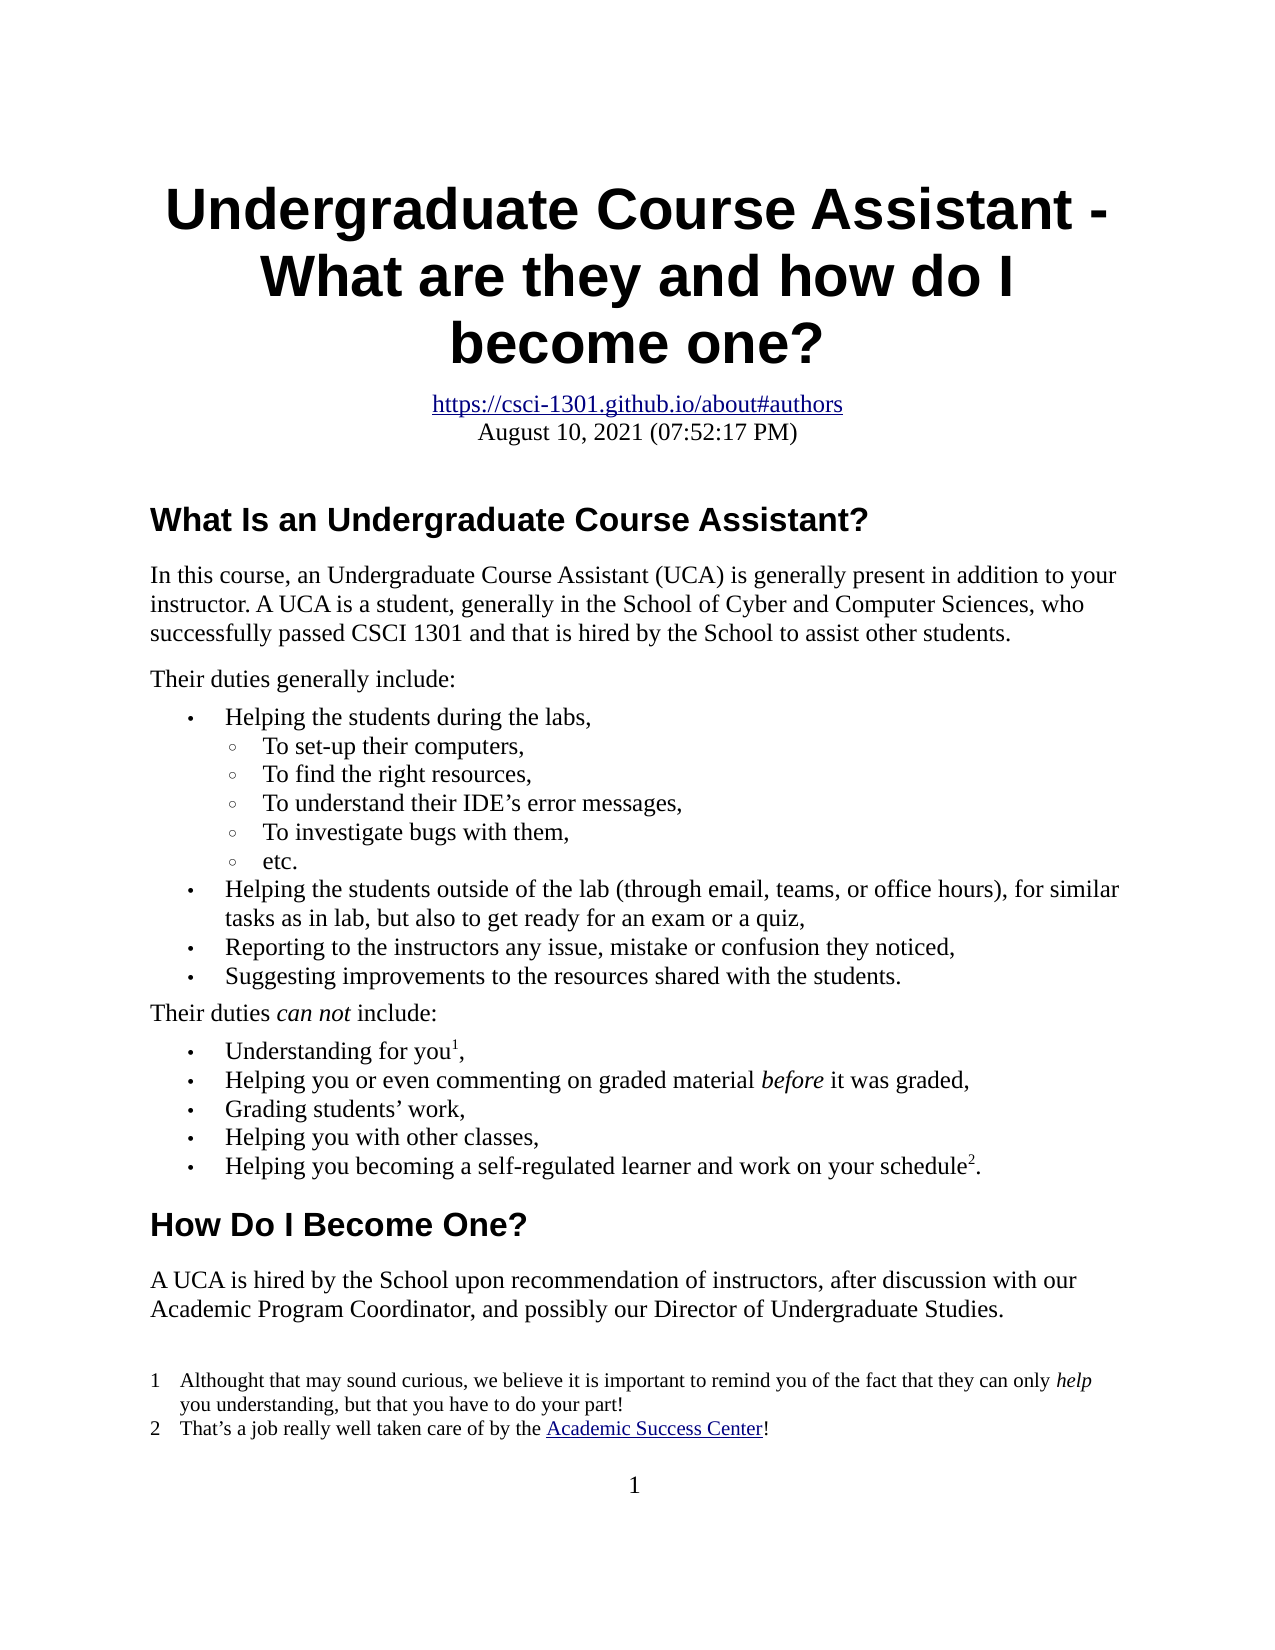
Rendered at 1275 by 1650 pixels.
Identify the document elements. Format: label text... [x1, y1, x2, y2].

text A UCA is hired by the School upon recommendation of instructors, after discussion with our Academic Program Coordinator, and possibly our Director of Undergraduate Studies. [150, 1265, 1125, 1322]
list Helping you or even commenting on graded material before it was graded, [187, 1065, 1125, 1094]
list That’s a job really well taken care of by the Academic Success Center! [150, 1416, 1125, 1440]
list Understanding for you, [187, 1036, 1125, 1065]
text Their duties generally include: [150, 664, 1125, 693]
list To investigate bugs with them, [225, 817, 1125, 846]
list Suggesting improvements to the resources shared with the students. [187, 961, 1125, 989]
title Undergraduate Course Assistant - What are they and how do I become one? [150, 175, 1125, 376]
list To set-up their computers, [225, 731, 1125, 759]
subtitle How Do I Become One? [150, 1205, 1125, 1243]
list Grading students’ work, [187, 1094, 1125, 1122]
list Helping you becoming a self-regulated learner and work on your schedule. [187, 1151, 1125, 1180]
text https://csci-1301.github.io/about#authors [150, 389, 1125, 417]
list Helping the students during the labs, [187, 702, 1125, 731]
subtitle What Is an Undergraduate Course Assistant? [150, 500, 1125, 539]
list Helping you with other classes, [187, 1122, 1125, 1151]
list Reporting to the instructors any issue, mistake or confusion they noticed, [187, 932, 1125, 961]
text In this course, an Undergraduate Course Assistant (UCA) is generally present in addition to your instructor. A UCA is a student, generally in the School of Cyber and Computer Sciences, who successfully passed CSCI 1301 and that is hired by the School to assist other students. [150, 560, 1125, 646]
list Helping the students outside of the lab (through email, teams, or office hours), for similar tasks as in lab, but also to get ready for an exam or a quiz, [187, 874, 1125, 932]
text Their duties can not include: [150, 998, 1125, 1027]
list To find the right resources, [225, 759, 1125, 788]
list etc. [225, 846, 1125, 874]
text August 10, 2021 (07:52:17 PM) [150, 417, 1125, 446]
list To understand their IDE’s error messages, [225, 788, 1125, 817]
list Althought that may sound curious, we believe it is important to remind you of the fact that they can only help you understanding, but that you have to do your part! [150, 1368, 1125, 1416]
